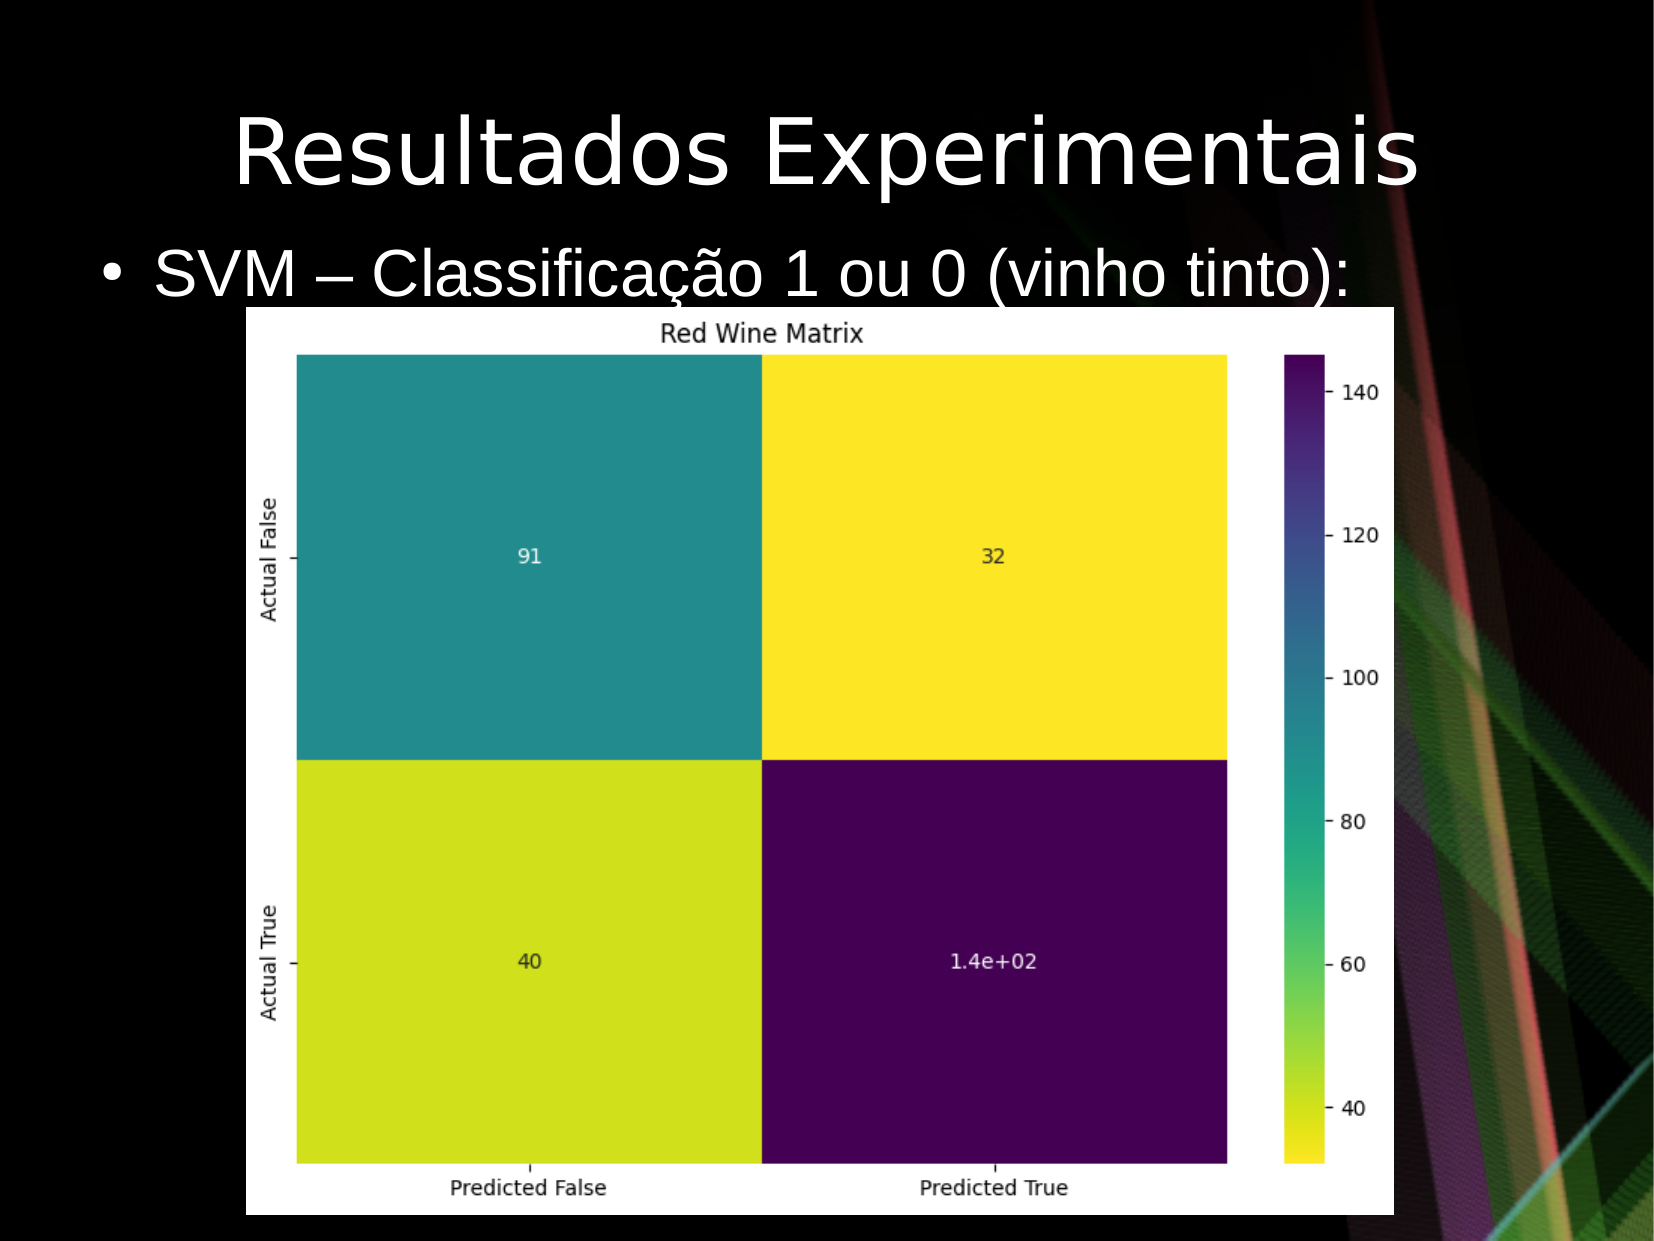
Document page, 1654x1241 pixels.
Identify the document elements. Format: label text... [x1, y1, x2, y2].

picture [0, 0, 1654, 1241]
list SVM – Classificação 1 ou 0 (vinho tinto): [82, 236, 1571, 956]
title Resultados Experimentais [82, 49, 1571, 236]
